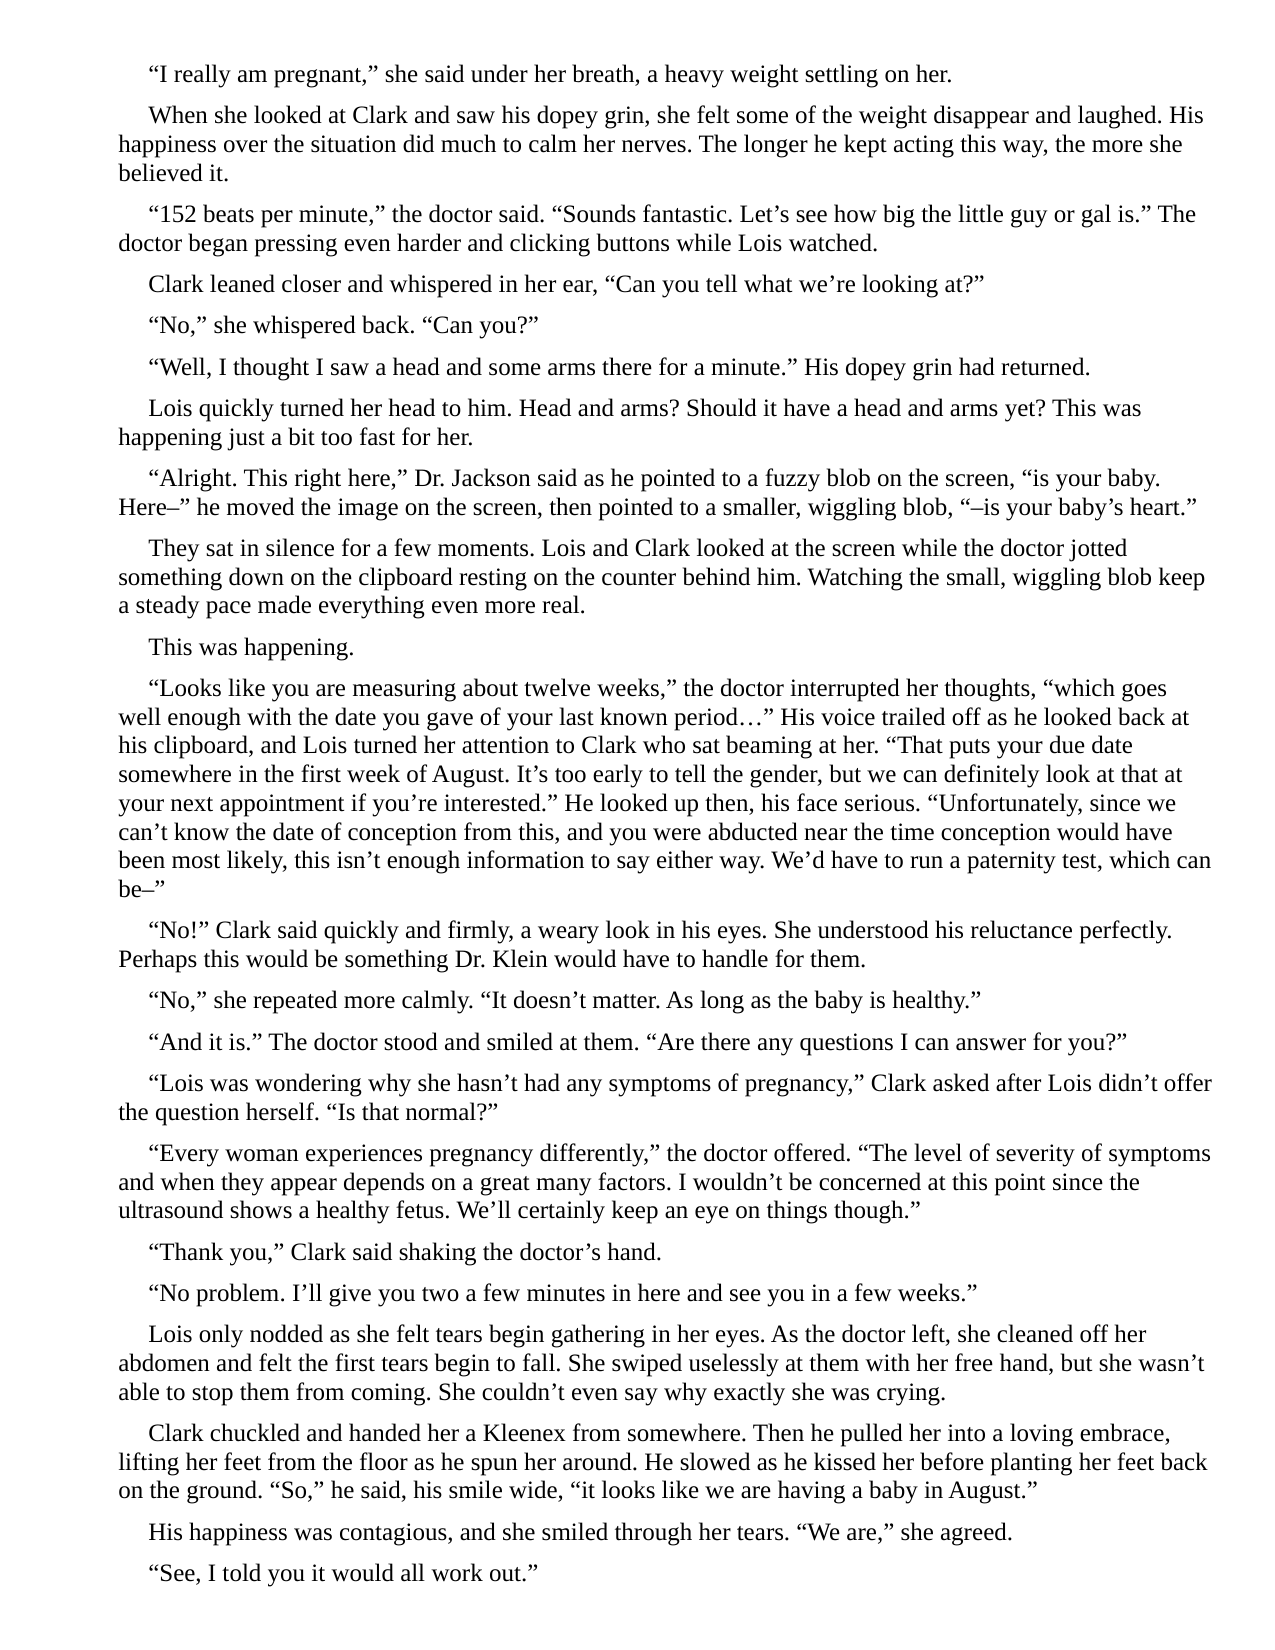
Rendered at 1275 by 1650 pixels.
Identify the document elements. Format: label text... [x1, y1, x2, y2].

text “I really am pregnant,” she said under her breath, a heavy weight settling on her. [118, 59, 1216, 88]
text “Well, I thought I saw a head and some arms there for a minute.” His dopey grin had returned. [118, 352, 1216, 380]
text “No,” she whispered back. “Can you?” [118, 310, 1216, 339]
text “Alright. This right here,” Dr. Jackson said as he pointed to a fuzzy blob on the screen, “is your baby. Here–” he moved the image on the screen, then pointed to a smaller, wiggling blob, “–is your baby’s heart.” [118, 463, 1216, 520]
text This was happening. [118, 632, 1216, 660]
text “Every woman experiences pregnancy differently,” the doctor offered. “The level of severity of symptoms and when they appear depends on a great many factors. I wouldn’t be concerned at this point since the ultrasound shows a healthy fetus. We’ll certainly keep an eye on things though.” [118, 1138, 1216, 1224]
text Clark leaned closer and whispered in her ear, “Can you tell what we’re looking at?” [118, 269, 1216, 298]
text When she looked at Clark and saw his dopey grin, she felt some of the weight disappear and laughed. His happiness over the situation did much to calm her nerves. The longer he kept acting this way, the more she believed it. [118, 100, 1216, 187]
text Clark chuckled and handed her a Kleenex from somewhere. Then he pulled her into a loving embrace, lifting her feet from the floor as he spun her around. He slowed as he kissed her before planting her feet back on the ground. “So,” he said, his smile wide, “it looks like we are having a baby in August.” [118, 1418, 1216, 1504]
text “Thank you,” Clark said shaking the doctor’s hand. [118, 1237, 1216, 1265]
text “Looks like you are measuring about twelve weeks,” the doctor interrupted her thoughts, “which goes well enough with the date you gave of your last known period…” His voice trailed off as he looked back at his clipboard, and Lois turned her attention to Clark who sat beaming at her. “That puts your due date somewhere in the first week of August. It’s too early to tell the gender, but we can definitely look at that at your next appointment if you’re interested.” He looked up then, his face serious. “Unfortunately, since we can’t know the date of conception from this, and you were abducted near the time conception would have been most likely, this isn’t enough information to say either way. We’d have to run a paternity test, which can be–” [118, 673, 1216, 903]
text Lois quickly turned her head to him. Head and arms? Should it have a head and arms yet? This was happening just a bit too fast for her. [118, 393, 1216, 450]
text “Lois was wondering why she hasn’t had any symptoms of pregnancy,” Clark asked after Lois didn’t offer the question herself. “Is that normal?” [118, 1068, 1216, 1125]
text “No!” Clark said quickly and firmly, a weary look in his eyes. She understood his reluctance perfectly. Perhaps this would be something Dr. Klein would have to handle for them. [118, 915, 1216, 973]
text “152 beats per minute,” the doctor said. “Sounds fantastic. Let’s see how big the little guy or gal is.” The doctor began pressing even harder and clicking buttons while Lois watched. [118, 199, 1216, 257]
text “And it is.” The doctor stood and smiled at them. “Are there any questions I can answer for you?” [118, 1027, 1216, 1055]
text “No,” she repeated more calmly. “It doesn’t matter. As long as the baby is healthy.” [118, 985, 1216, 1014]
text Lois only nodded as she felt tears begin gathering in her eyes. As the doctor left, she cleaned off her abdomen and felt the first tears begin to fall. She swiped uselessly at them with her free hand, but she wasn’t able to stop them from coming. She couldn’t even say why exactly she was crying. [118, 1319, 1216, 1405]
text They sat in silence for a few moments. Lois and Clark looked at the screen while the doctor jotted something down on the clipboard resting on the counter behind him. Watching the small, wiggling blob keep a steady pace made everything even more real. [118, 533, 1216, 619]
text “See, I told you it would all work out.” [118, 1558, 1216, 1587]
text His happiness was contagious, and she smiled through her tears. “We are,” she agreed. [118, 1517, 1216, 1545]
text “No problem. I’ll give you two a few minutes in here and see you in a few weeks.” [118, 1278, 1216, 1307]
